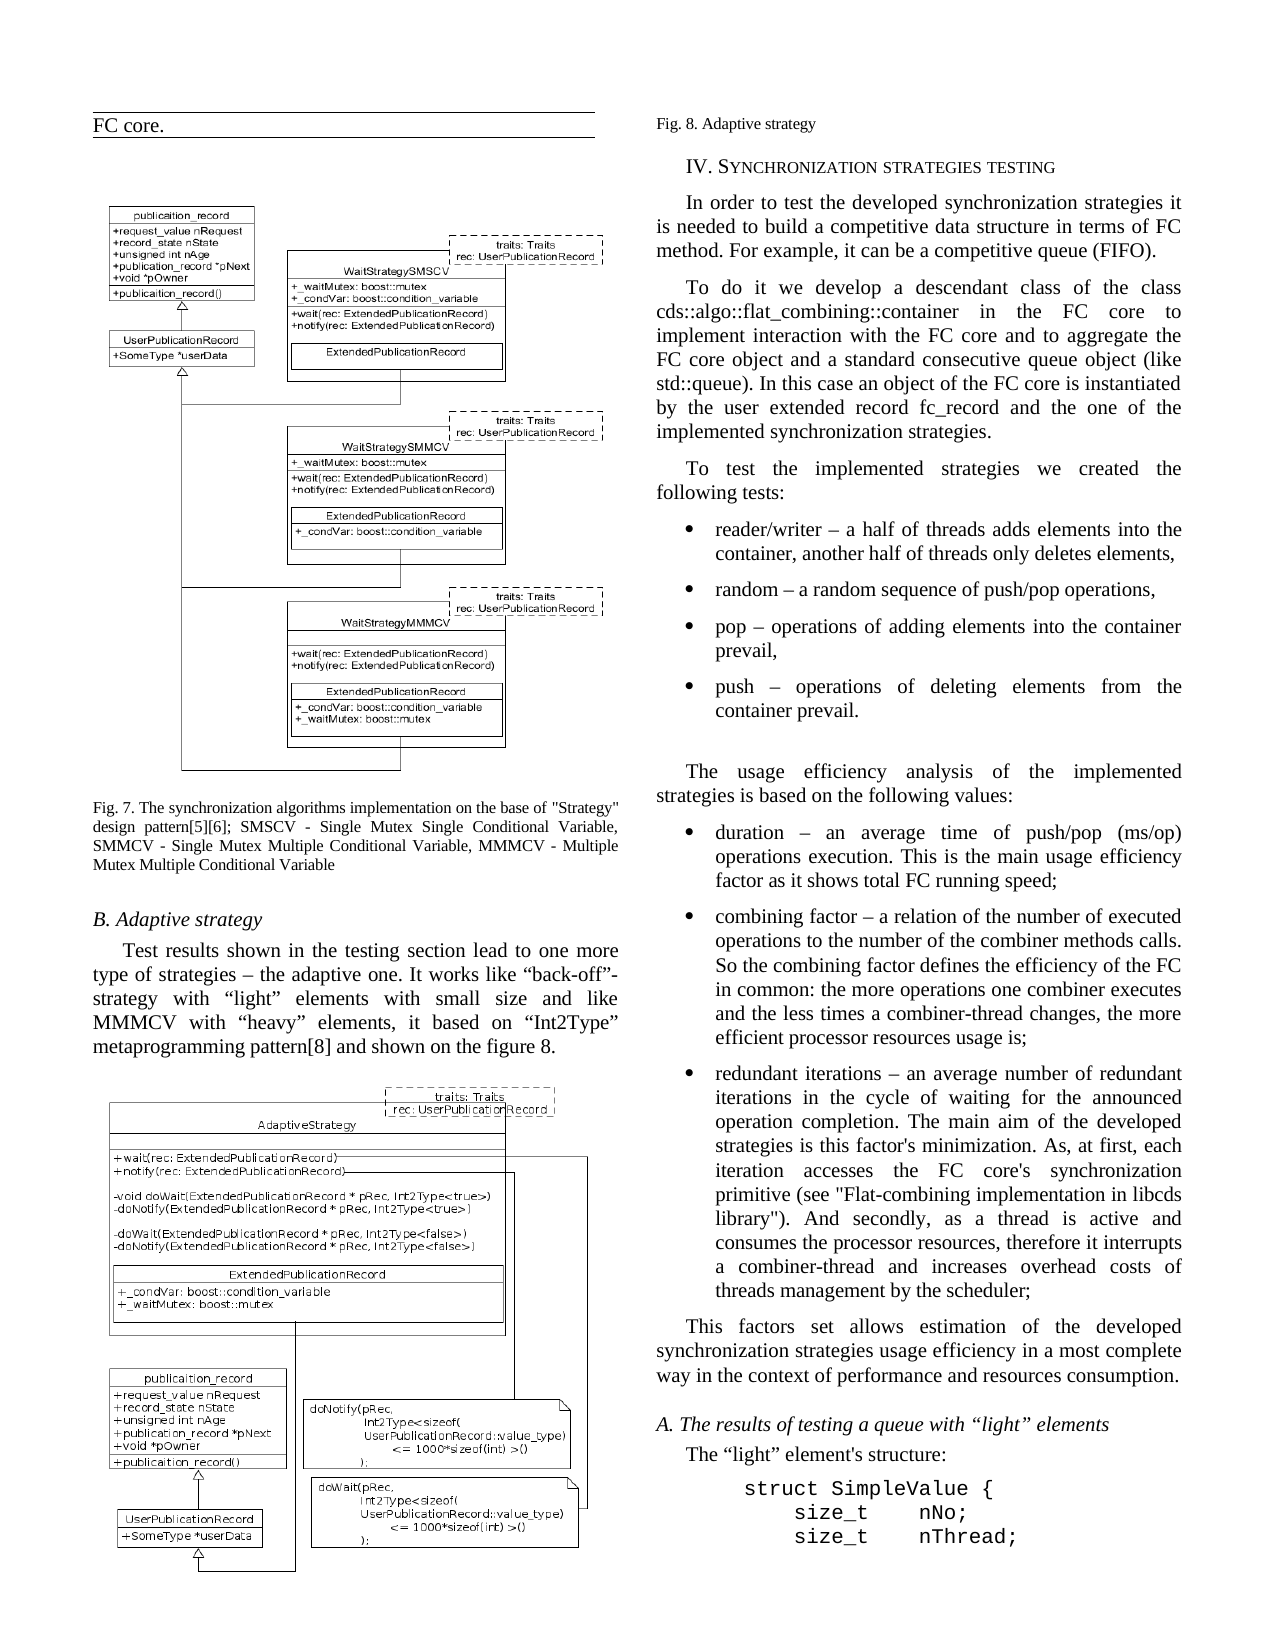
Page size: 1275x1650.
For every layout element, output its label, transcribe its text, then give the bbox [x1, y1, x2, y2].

text To test the implemented strategies we created the following tests: [656, 456, 1182, 504]
text This factors set allows estimation of the developed synchronization strategies usage efficiency in a most complete way in the context of performance and resources consumption. [656, 1314, 1182, 1387]
list random – a random sequence of push/pop operations, [686, 577, 1182, 601]
picture [92, 191, 619, 777]
list pop – operations of adding elements into the container prevail, [686, 614, 1182, 662]
table_cell FC core. [93, 113, 595, 137]
text size_t nThread; [656, 1526, 1182, 1549]
list duration – an average time of push/pop (ms/op) operations execution. This is the main usage efficiency factor as it shows total FC running speed; [686, 820, 1182, 892]
text B. Adaptive strategy [93, 907, 619, 931]
text The “light” element's structure: [656, 1442, 1182, 1466]
text IV. Synchronization strategies testing [656, 154, 1182, 178]
text To do it we develop a descendant class of the class cds::algo::flat_combining::container in the FC core to implement interaction with the FC core and to aggregate the FC core object and a standard consecutive queue object (like std::queue). In this case an object of the FC core is instantiated by the user extended record fc_record and the one of the implemented synchronization strategies. [656, 275, 1182, 443]
list combining factor – a relation of the number of executed operations to the number of the combiner methods calls. So the combining factor defines the efficiency of the FC in common: the more operations one combiner executes and the less times a combiner-thread changes, the more efficient processor resources usage is; [686, 904, 1182, 1049]
list redundant iterations – an average number of redundant iterations in the cycle of waiting for the announced operation completion. The main aim of the developed strategies is this factor's minimization. As, at first, each iteration accesses the FC core's synchronization primitive (see "Flat-combining implementation in libcds library"). And secondly, as a thread is active and consumes the processor resources, therefore it interrupts a combiner-thread and increases overhead costs of threads management by the scheduler; [686, 1061, 1182, 1302]
text A. The results of testing a queue with “light” elements [656, 1412, 1182, 1436]
picture [92, 1070, 619, 1602]
text Fig. 7. The synchronization algorithms implementation on the base of "Strategy" design pattern[5][6]; SMSCV - Single Mutex Single Conditional Variable, SMMCV - Single Mutex Multiple Conditional Variable, MMMCV - Multiple Mutex Multiple Conditional Variable [93, 797, 619, 874]
text size_t nNo; [656, 1502, 1182, 1526]
list reader/writer – a half of threads adds elements into the container, another half of threads only deletes elements, [686, 517, 1182, 565]
text Test results shown in the testing section lead to one more type of strategies – the adaptive one. It works like “back-off”-strategy with “light” elements with small size and like MMMCV with “heavy” elements, it based on “Int2Type” metaprogramming pattern[8] and shown on the figure 8. [93, 938, 619, 1058]
text struct SimpleValue { [656, 1478, 1182, 1502]
list push – operations of deleting elements from the container prevail. [686, 674, 1182, 722]
text The usage efficiency analysis of the implemented strategies is based on the following values: [656, 759, 1182, 807]
text In order to test the developed synchronization strategies it is needed to build a competitive data structure in terms of FC method. For example, it can be a competitive queue (FIFO). [656, 190, 1182, 262]
